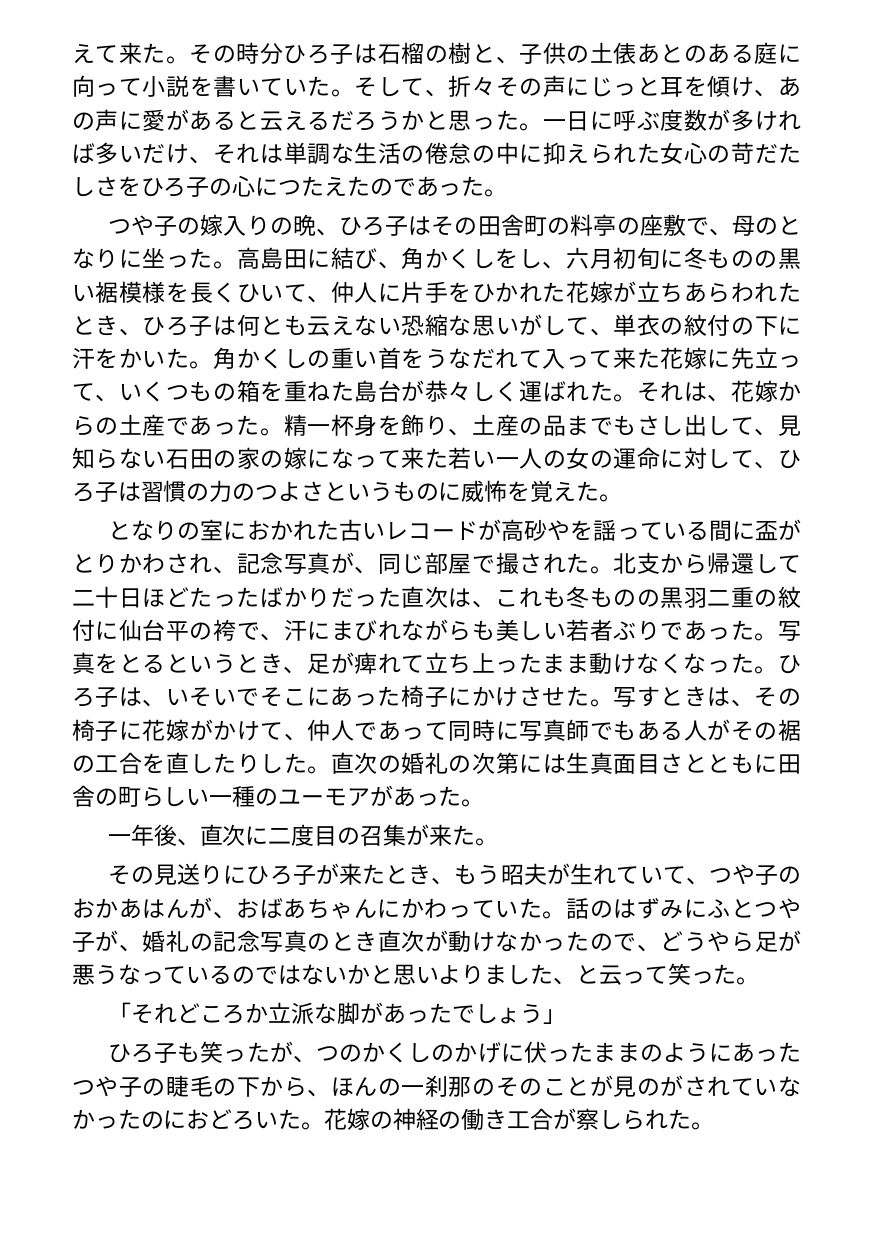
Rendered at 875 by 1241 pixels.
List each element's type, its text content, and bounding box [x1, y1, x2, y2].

text ひろ子も笑ったが、つのかくしのかげに伏ったままのようにあったつや子の睫毛の下から、ほんの一刹那のそのことが見のがされていなかったのにおどろいた。花嫁の神経の働き工合が察しられた。 [72, 1035, 802, 1135]
text 「それどころか立派な脚があったでしょう」 [72, 996, 802, 1029]
text 一年後、直次に二度目の召集が来た。 [72, 818, 802, 851]
text となりの室におかれた古いレコードが高砂やを謡っている間に盃がとりかわされ、記念写真が、同じ部屋で撮された。北支から帰還して二十日ほどたったばかりだった直次は、これも冬ものの黒羽二重の紋付に仙台平の袴で、汗にまびれながらも美しい若者ぶりであった。写真をとるというとき、足が痺れて立ち上ったまま動けなくなった。ひろ子は、いそいでそこにあった椅子にかけさせた。写すときは、その椅子に花嫁がかけて、仲人であって同時に写真師でもある人がその裾の工合を直したりした。直次の婚礼の次第には生真面目さとともに田舎の町らしい一種のユーモアがあった。 [72, 513, 802, 812]
text えて来た。その時分ひろ子は石榴の樹と、子供の土俵あとのある庭に向って小説を書いていた。そして、折々その声にじっと耳を傾け、あの声に愛があると云えるだろうかと思った。一日に呼ぶ度数が多ければ多いだけ、それは単調な生活の倦怠の中に抑えられた女心の苛だたしさをひろ子の心につたえたのであった。 [72, 36, 802, 202]
text つや子の嫁入りの晩、ひろ子はその田舎町の料亭の座敷で、母のとなりに坐った。高島田に結び、角かくしをし、六月初旬に冬ものの黒い裾模様を長くひいて、仲人に片手をひかれた花嫁が立ちあらわれたとき、ひろ子は何とも云えない恐縮な思いがして、単衣の紋付の下に汗をかいた。角かくしの重い首をうなだれて入って来た花嫁に先立って、いくつもの箱を重ねた島台が恭々しく運ばれた。それは、花嫁からの土産であった。精一杯身を飾り、土産の品までもさし出して、見知らない石田の家の嫁になって来た若い一人の女の運命に対して、ひろ子は習慣の力のつよさというものに威怖を覚えた。 [72, 208, 802, 507]
text その見送りにひろ子が来たとき、もう昭夫が生れていて、つや子のおかあはんが、おばあちゃんにかわっていた。話のはずみにふとつや子が、婚礼の記念写真のとき直次が動けなかったので、どうやら足が悪うなっているのではないかと思いよりました、と云って笑った。 [72, 857, 802, 990]
